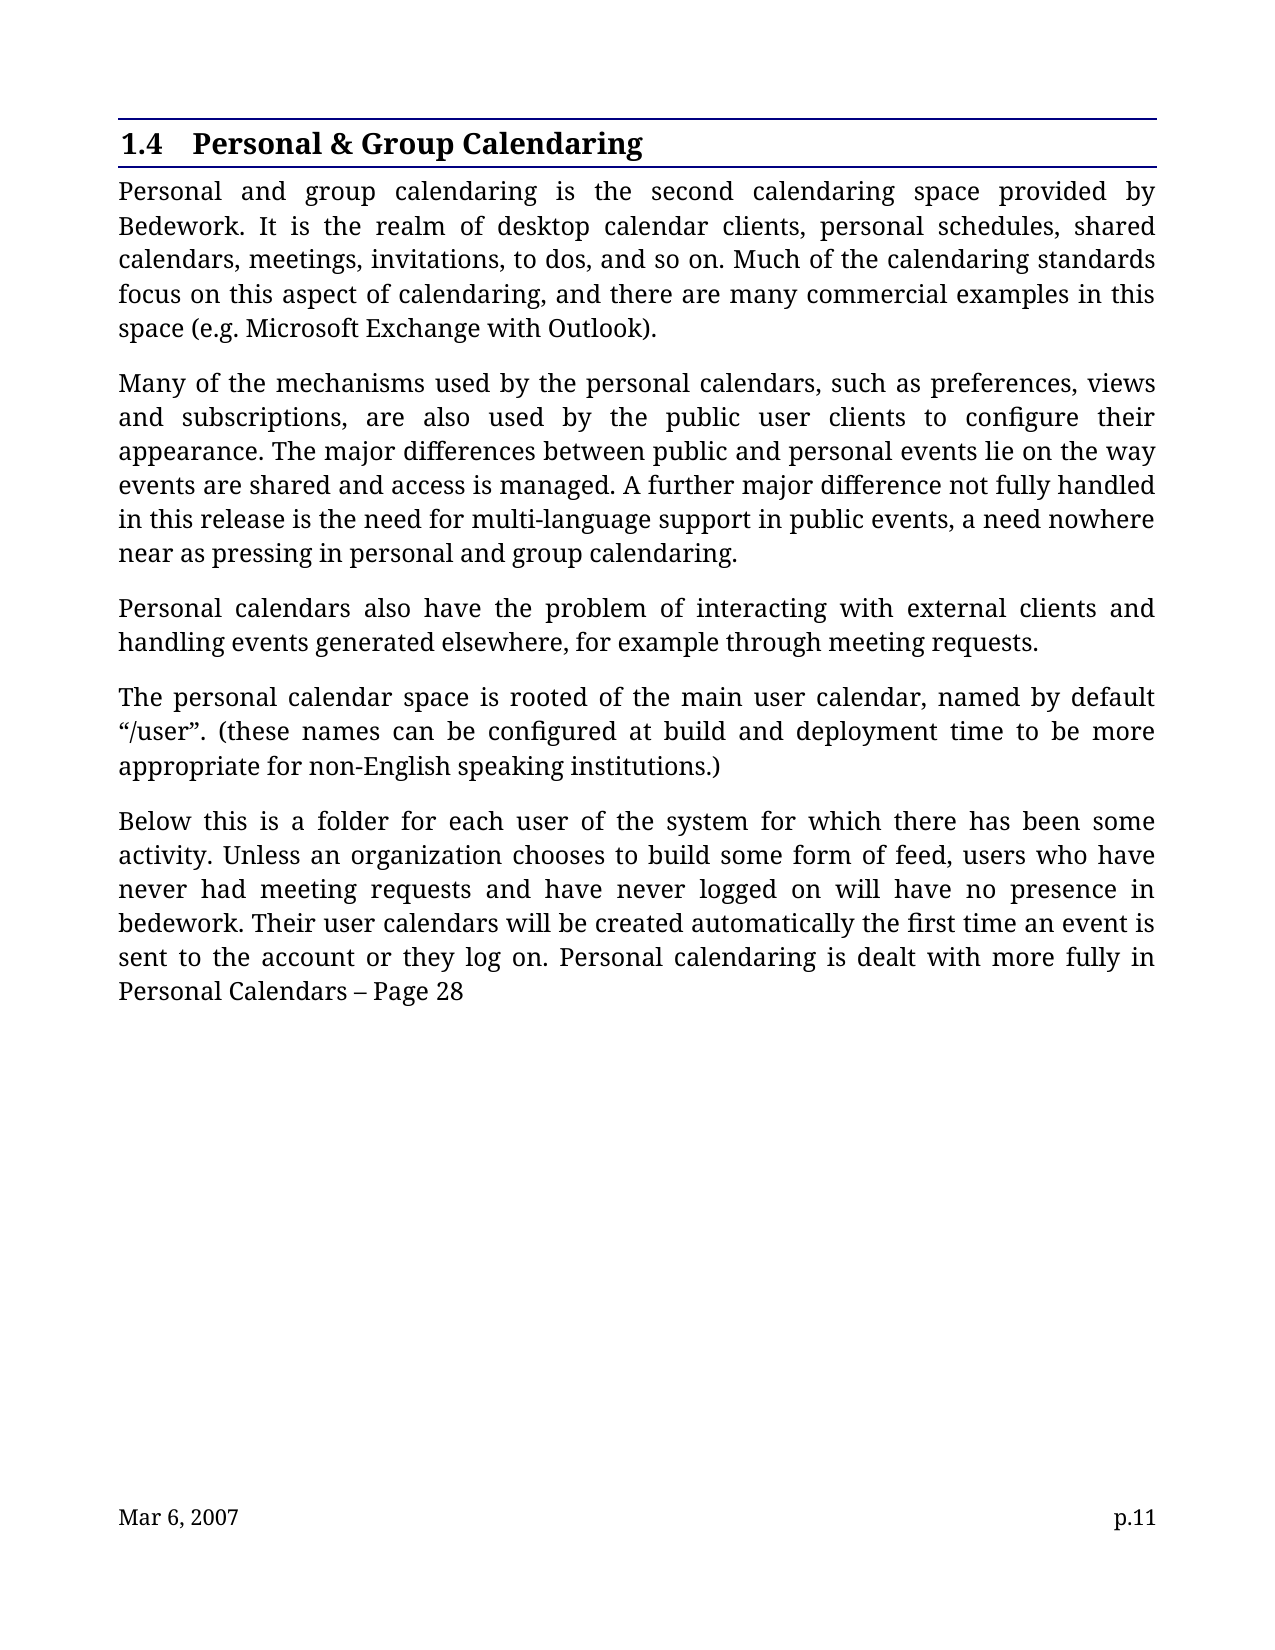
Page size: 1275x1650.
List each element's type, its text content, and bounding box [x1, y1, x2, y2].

text Personal calendars also have the problem of interacting with external clients and handling events generated elsewhere, for example through meeting requests. [118, 591, 1157, 659]
text Below this is a folder for each user of the system for which there has been some activity. Unless an organization chooses to build some form of feed, users who have never had meeting requests and have never logged on will have no presence in bedework. Their user calendars will be created automatically the first time an event is sent to the account or they log on. Personal calendaring is dealt with more fully in Personal Calendars – Page 26 [118, 803, 1157, 1008]
text The personal calendar space is rooted of the main user calendar, named by default “/user”. (these names can be configured at build and deployment time to be more appropriate for non-English speaking institutions.) [118, 680, 1157, 782]
text Personal and group calendaring is the second calendaring space provided by Bedework. It is the realm of desktop calendar clients, personal schedules, shared calendars, meetings, invitations, to dos, and so on. Much of the calendaring standards focus on this aspect of calendaring, and there are many commercial examples in this space (e.g. Microsoft Exchange with Outlook). [118, 174, 1157, 344]
text Many of the mechanisms used by the personal calendars, such as preferences, views and subscriptions, are also used by the public user clients to configure their appearance. The major differences between public and personal events lie on the way events are shared and access is managed. A further major difference not fully handled in this release is the need for multi-language support in public events, a need nowhere near as pressing in personal and group calendaring. [118, 365, 1157, 570]
subtitle Personal & Group Calendaring [118, 120, 1157, 166]
